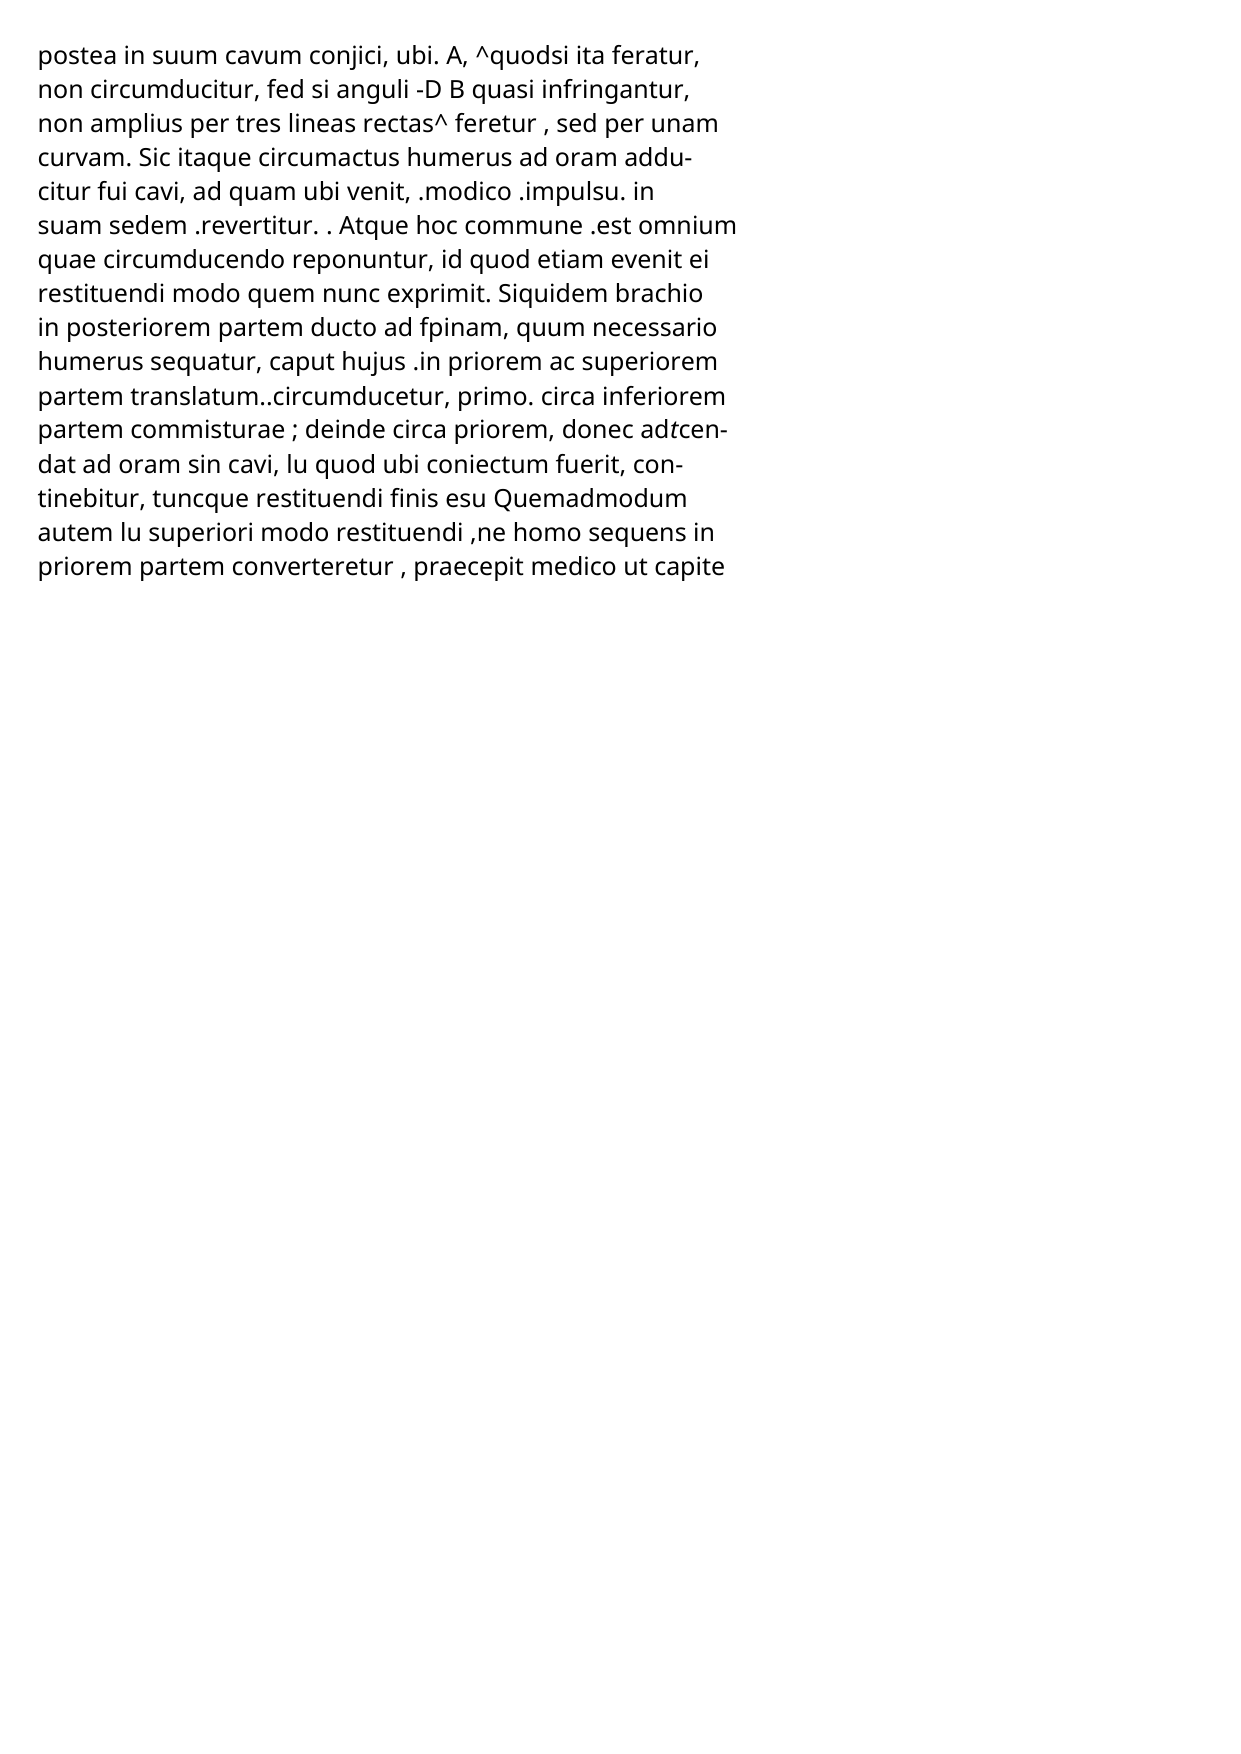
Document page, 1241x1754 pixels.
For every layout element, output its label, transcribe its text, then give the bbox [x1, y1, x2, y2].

text postea in suum cavum conjici, ubi. A, ^quodsi ita feratur, non circumducitur, fed si anguli -D B quasi infringantur, non amplius per tres lineas rectas^ feretur , sed per unam curvam. Sic itaque circumactus humerus ad oram addu- citur fui cavi, ad quam ubi venit, .modico .impulsu. in suam sedem .revertitur. . Atque hoc commune .est omnium quae circumducendo reponuntur, id quod etiam evenit ei restituendi modo quem nunc exprimit. Siquidem brachio in posteriorem partem ducto ad fpinam, quum necessario humerus sequatur, caput hujus .in priorem ac superiorem partem translatum..circumducetur, primo. circa inferiorem partem commisturae ; deinde circa priorem, donec adtcen- dat ad oram sin cavi, lu quod ubi coniectum fuerit, con- tinebitur, tuncque restituendi finis esu Quemadmodum autem lu superiori modo restituendi ,ne homo sequens in priorem partem converteretur , praecepit medico ut capite [37, 37, 1203, 582]
